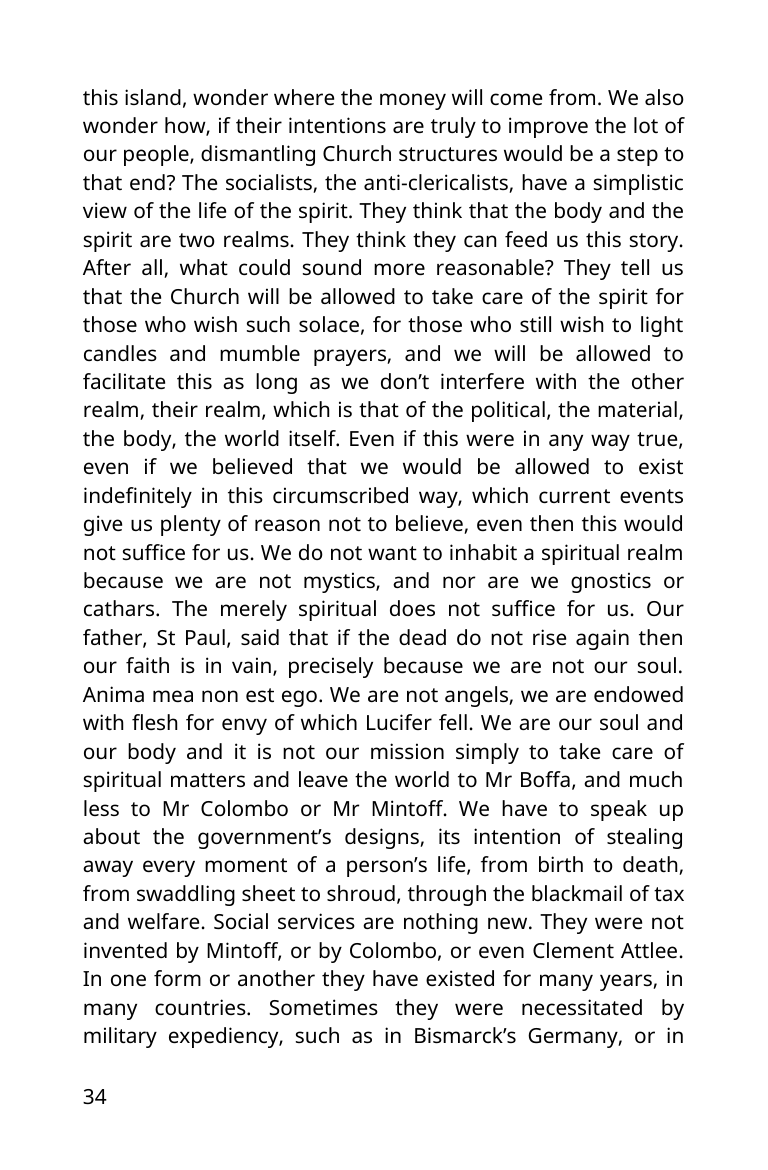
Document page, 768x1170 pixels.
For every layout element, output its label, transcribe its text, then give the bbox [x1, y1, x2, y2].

text this island, wonder where the money will come from. We also wonder how, if their intentions are truly to improve the lot of our people, dismantling Church structures would be a step to that end? The socialists, the anti-clericalists, have a simplistic view of the life of the spirit. They think that the body and the spirit are two realms. They think they can feed us this story. After all, what could sound more reasonable? They tell us that the Church will be allowed to take care of the spirit for those who wish such solace, for those who still wish to light candles and mumble prayers, and we will be allowed to facilitate this as long as we don’t interfere with the other realm, their realm, which is that of the political, the material, the body, the world itself. Even if this were in any way true, even if we believed that we would be allowed to exist indefinitely in this circumscribed way, which current events give us plenty of reason not to believe, even then this would not suffice for us. We do not want to inhabit a spiritual realm because we are not mystics, and nor are we gnostics or cathars. The merely spiritual does not suffice for us. Our father, St Paul, said that if the dead do not rise again then our faith is in vain, precisely because we are not our soul. Anima mea non est ego. We are not angels, we are endowed with flesh for envy of which Lucifer fell. We are our soul and our body and it is not our mission simply to take care of spiritual matters and leave the world to Mr Boffa, and much less to Mr Colombo or Mr Mintoff. We have to speak up about the government’s designs, its intention of stealing away every moment of a person’s life, from birth to death, from swaddling sheet to shroud, through the blackmail of tax and welfare. Social services are nothing new. They were not invented by Mintoff, or by Colombo, or even Clement Attlee. In one form or another they have existed for many years, in many countries. Sometimes they were necessitated by military expediency, such as in Bismarck’s Germany, or in [83, 83, 685, 1049]
